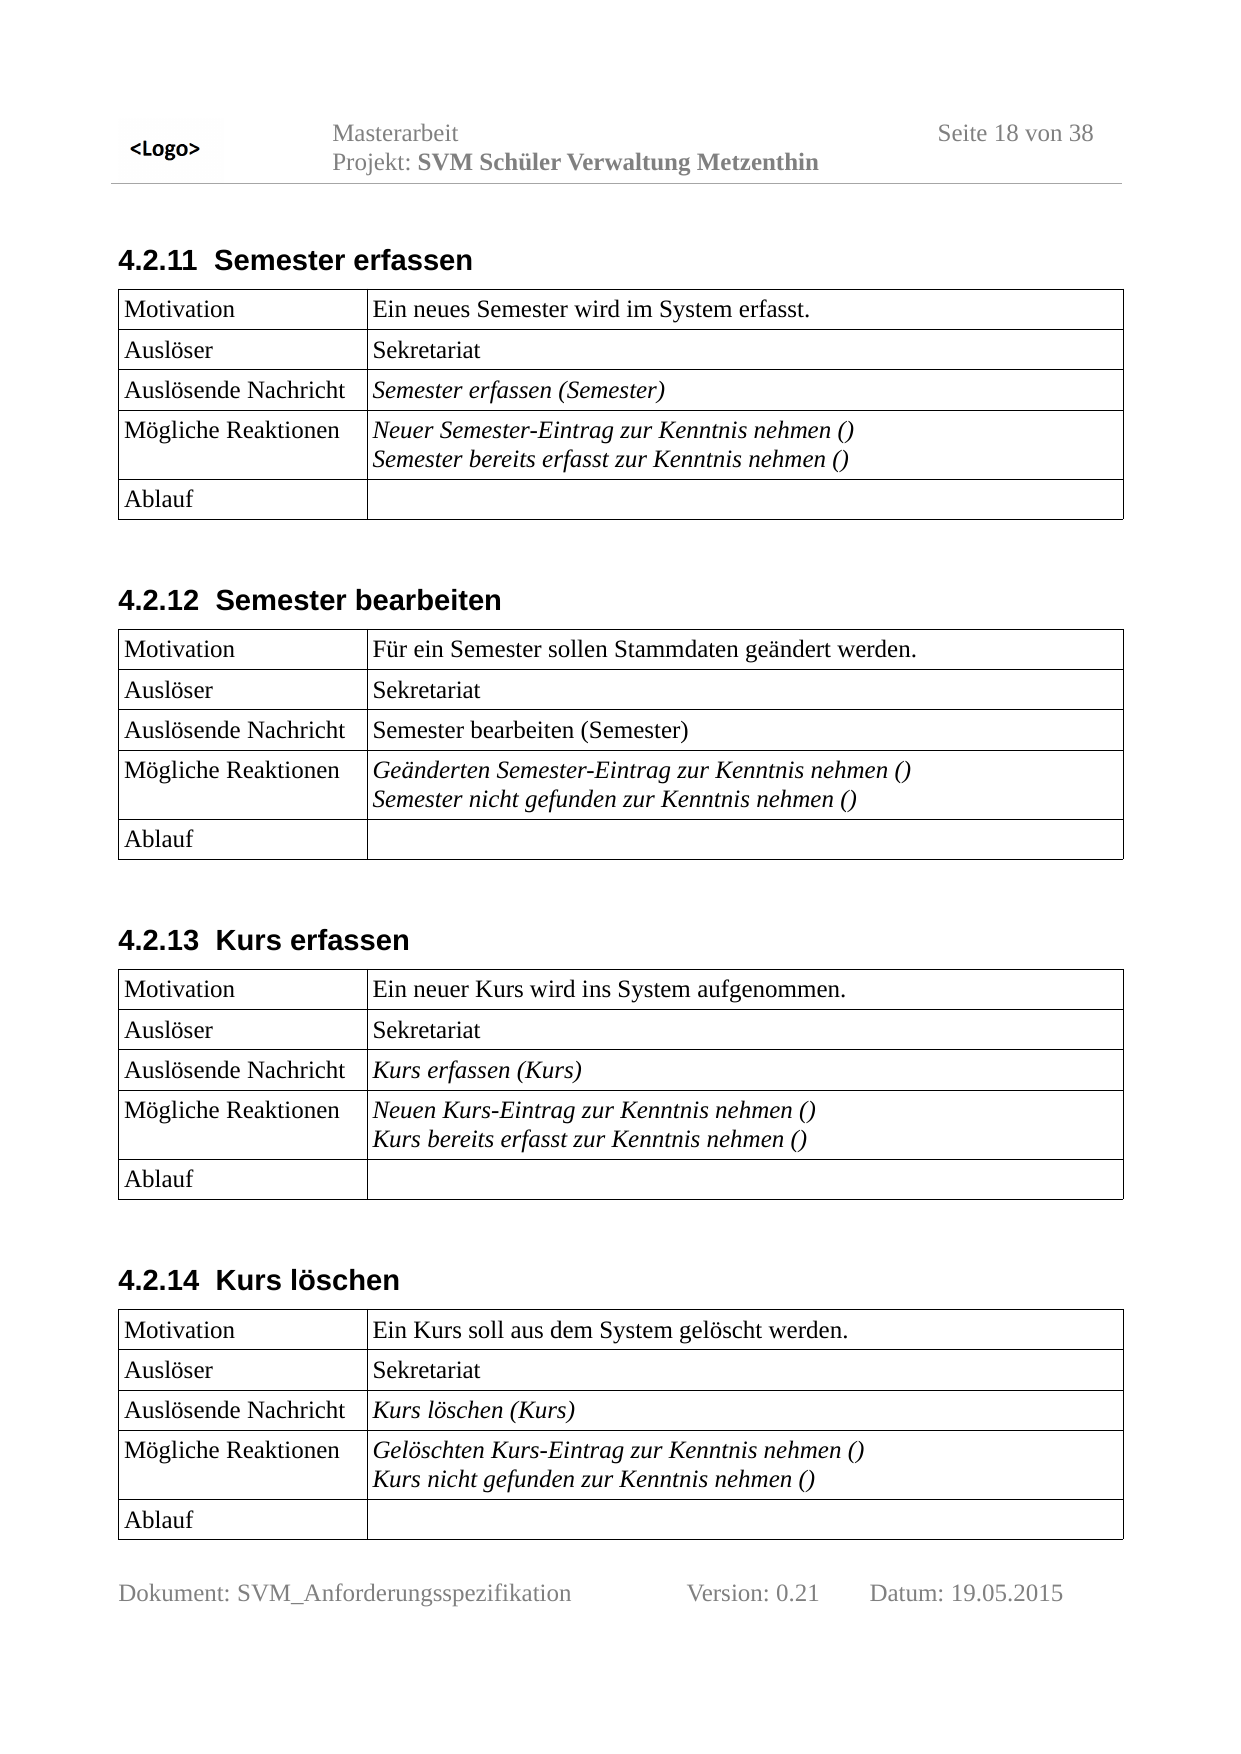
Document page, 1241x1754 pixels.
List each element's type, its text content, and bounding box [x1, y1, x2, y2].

table_cell [368, 480, 1123, 519]
table_cell [368, 1160, 1123, 1199]
table_cell Ablauf [119, 1160, 367, 1199]
table_cell Auslösende Nachricht [119, 370, 367, 409]
table_cell Semester erfassen (Semester) [368, 370, 1123, 409]
table_cell Kurs erfassen (Kurs) [368, 1050, 1123, 1090]
subtitle Kurs löschen [118, 1263, 1122, 1296]
subtitle Kurs erfassen [118, 923, 1122, 956]
table_cell Semester bearbeiten (Semester) [368, 710, 1123, 749]
table_cell Auslösende Nachricht [119, 710, 367, 749]
table_cell Mögliche Reaktionen [119, 411, 367, 478]
table_cell Mögliche Reaktionen [119, 1431, 367, 1499]
table_cell Auslösende Nachricht [119, 1050, 367, 1090]
table_cell Auslöser [119, 330, 367, 369]
table_cell Mögliche Reaktionen [119, 751, 367, 819]
table_cell [368, 1500, 1123, 1539]
table_cell Auslösende Nachricht [119, 1391, 367, 1430]
table_cell Mögliche Reaktionen [119, 1091, 367, 1159]
table_header Für ein Semester sollen Stammdaten geändert werden. [368, 630, 1123, 669]
table_header Ein Kurs soll aus dem System gelöscht werden. [368, 1310, 1123, 1349]
table_cell Auslöser [119, 1350, 367, 1389]
table_header Motivation [119, 1310, 367, 1349]
table_cell Ablauf [119, 820, 367, 859]
table_cell Sekretariat [368, 1350, 1123, 1389]
table_cell [368, 820, 1123, 859]
table_cell Auslöser [119, 670, 367, 709]
table_header Ein neuer Kurs wird ins System aufgenommen. [368, 970, 1123, 1009]
table_cell Sekretariat [368, 330, 1123, 369]
table_cell Sekretariat [368, 1010, 1123, 1049]
table_cell Auslöser [119, 1010, 367, 1049]
table_header Motivation [119, 630, 367, 669]
picture [118, 118, 224, 183]
table_cell Kurs löschen (Kurs) [368, 1391, 1123, 1430]
table_cell Geänderten Semester-Eintrag zur Kenntnis nehmen () Semester nicht gefunden zur Kenntnis nehmen () [368, 751, 1123, 819]
subtitle Semester erfassen [118, 242, 1122, 276]
table_cell Neuer Semester-Eintrag zur Kenntnis nehmen () Semester bereits erfasst zur Kenntnis nehmen () [368, 411, 1123, 478]
table_cell Ablauf [119, 480, 367, 519]
table_cell Ablauf [119, 1500, 367, 1539]
table_cell Sekretariat [368, 670, 1123, 709]
table_header Ein neues Semester wird im System erfasst. [368, 290, 1123, 329]
subtitle Semester bearbeiten [118, 583, 1122, 616]
table_header Motivation [119, 290, 367, 329]
table_cell Neuen Kurs-Eintrag zur Kenntnis nehmen () Kurs bereits erfasst zur Kenntnis nehmen () [368, 1091, 1123, 1159]
table_header Motivation [119, 970, 367, 1009]
table_cell Gelöschten Kurs-Eintrag zur Kenntnis nehmen () Kurs nicht gefunden zur Kenntnis nehmen () [368, 1431, 1123, 1499]
